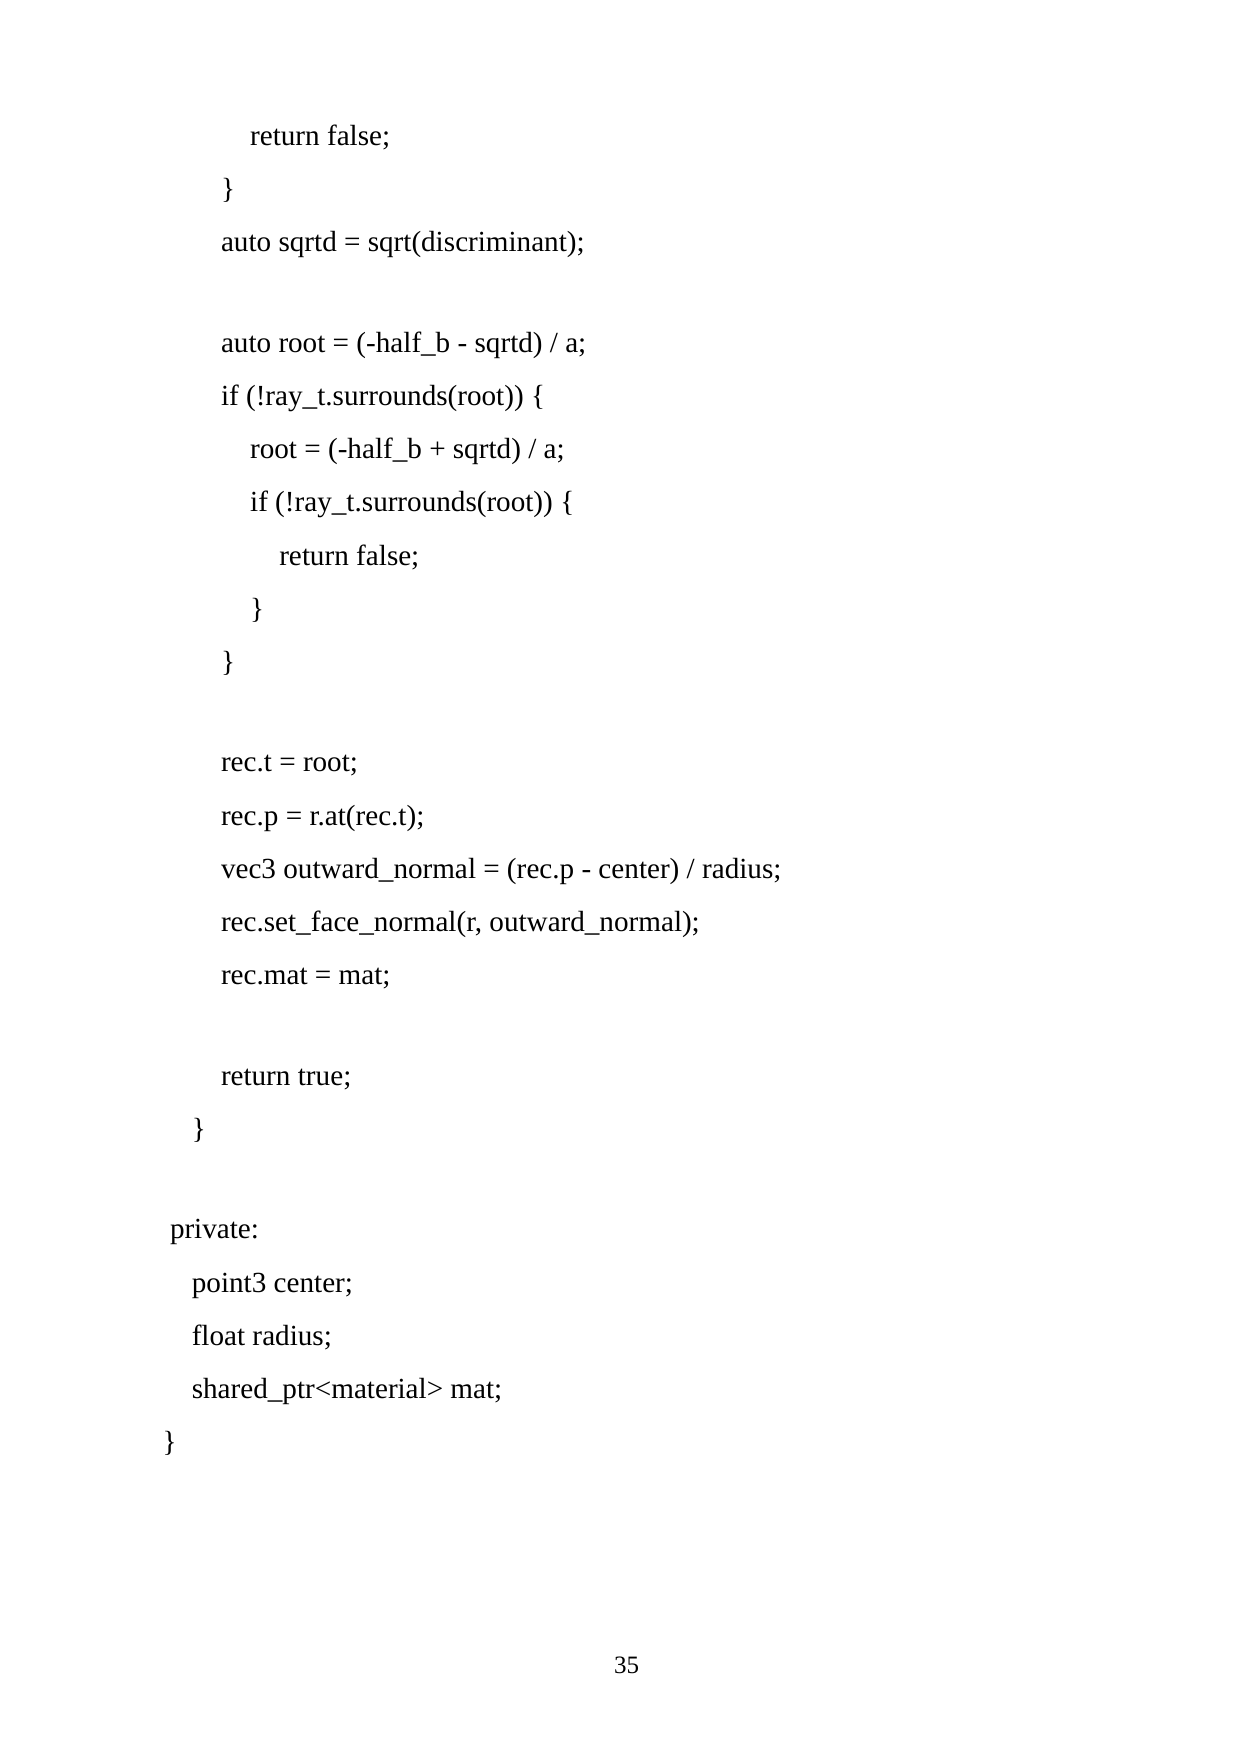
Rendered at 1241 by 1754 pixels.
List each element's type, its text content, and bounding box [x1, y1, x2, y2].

text } [162, 644, 1090, 677]
text private: [162, 1212, 1090, 1245]
text auto root = (-half_b - sqrtd) / a; [162, 325, 1090, 359]
text } [162, 1111, 1090, 1144]
text } [162, 591, 1090, 624]
text float radius; [162, 1318, 1090, 1351]
text rec.set_face_normal(r, outward_normal); [162, 904, 1090, 937]
text if (!ray_t.surrounds(root)) { [162, 378, 1090, 412]
text } [162, 171, 1090, 205]
text point3 center; [162, 1265, 1090, 1298]
text if (!ray_t.surrounds(root)) { [162, 484, 1090, 518]
text rec.mat = mat; [162, 957, 1090, 991]
text vec3 outward_normal = (rec.p - center) / radius; [162, 851, 1090, 884]
text shared_ptr<material> mat; [162, 1371, 1090, 1404]
text root = (-half_b + sqrtd) / a; [162, 431, 1090, 465]
text return false; [162, 118, 1090, 152]
text return false; [162, 538, 1090, 571]
text auto sqrtd = sqrt(discriminant); [162, 224, 1090, 258]
text rec.t = root; [162, 744, 1090, 778]
text } [162, 1424, 1090, 1458]
text return true; [162, 1058, 1090, 1091]
text rec.p = r.at(rec.t); [162, 798, 1090, 831]
